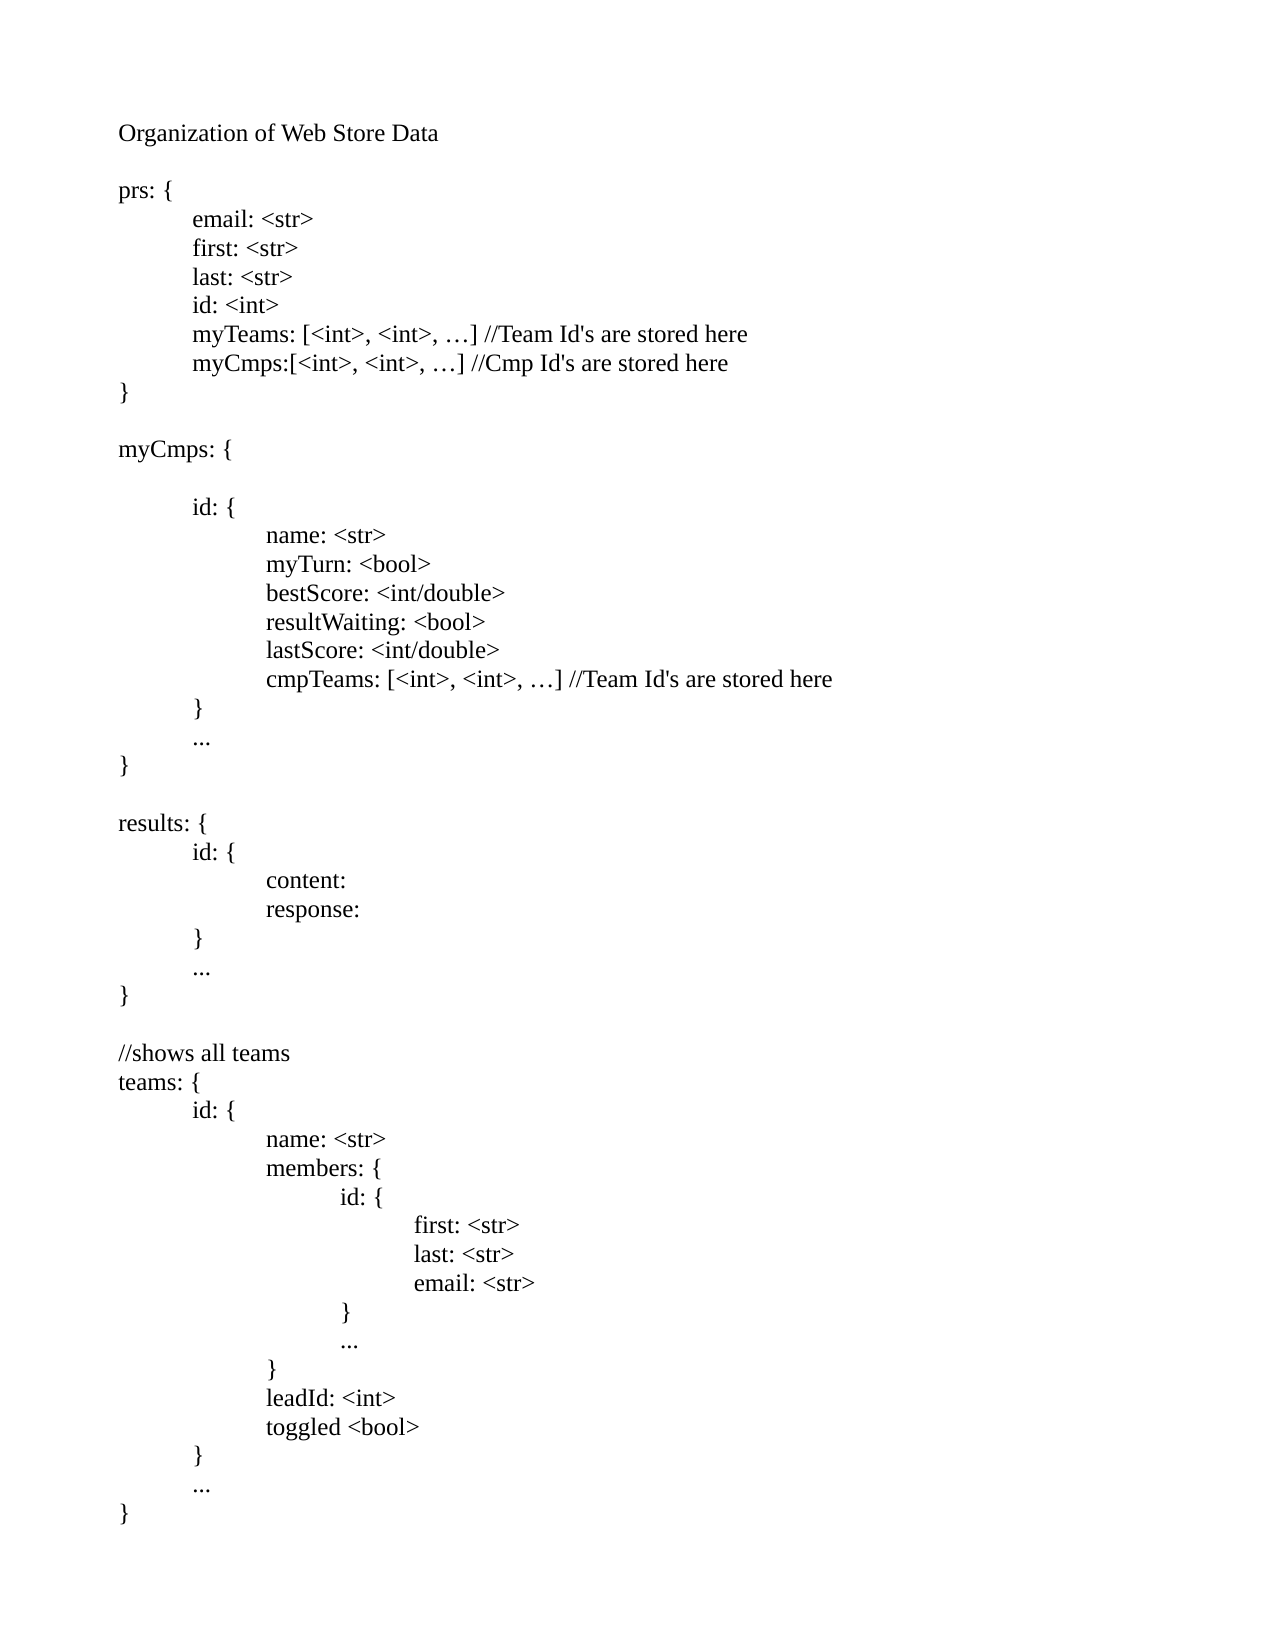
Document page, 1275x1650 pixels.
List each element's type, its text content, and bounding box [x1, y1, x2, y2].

text id: { [118, 837, 1157, 866]
text id: { [118, 492, 1157, 521]
text } [118, 693, 1157, 722]
text } [118, 1498, 1157, 1527]
text members: { [118, 1153, 1157, 1182]
text cmpTeams: [<int>, <int>, …] //Team Id's are stored here [118, 664, 1157, 693]
text prs: { [118, 176, 1157, 204]
text ... [118, 1326, 1157, 1354]
text email: <str> [118, 1268, 1157, 1297]
text myTeams: [<int>, <int>, …] //Team Id's are stored here [118, 319, 1157, 348]
text first: <str> [118, 1211, 1157, 1239]
text email: <str> [118, 204, 1157, 233]
text id: { [118, 1182, 1157, 1211]
text last: <str> [118, 262, 1157, 291]
text id: <int> [118, 291, 1157, 319]
text leadId: <int> [118, 1383, 1157, 1412]
text Organization of Web Store Data [118, 118, 1157, 147]
text resultWaiting: <bool> [118, 607, 1157, 636]
text toggled <bool> [118, 1412, 1157, 1441]
text } [118, 1354, 1157, 1383]
text name: <str> [118, 1124, 1157, 1153]
text } [118, 1441, 1157, 1469]
text ... [118, 722, 1157, 751]
text } [118, 923, 1157, 952]
text } [118, 377, 1157, 406]
text last: <str> [118, 1239, 1157, 1268]
text content: [118, 866, 1157, 894]
text results: { [118, 808, 1157, 837]
text name: <str> [118, 521, 1157, 549]
text //shows all teams [118, 1038, 1157, 1067]
text ... [118, 1469, 1157, 1498]
text } [118, 1297, 1157, 1326]
text myTurn: <bool> [118, 549, 1157, 578]
text response: [118, 894, 1157, 923]
text lastScore: <int/double> [118, 636, 1157, 664]
text } [118, 751, 1157, 779]
text id: { [118, 1096, 1157, 1124]
text bestScore: <int/double> [118, 578, 1157, 607]
text } [118, 981, 1157, 1009]
text first: <str> [118, 233, 1157, 262]
text teams: { [118, 1067, 1157, 1096]
text ... [118, 952, 1157, 981]
text myCmps:[<int>, <int>, …] //Cmp Id's are stored here [118, 348, 1157, 377]
text myCmps: { [118, 434, 1157, 463]
